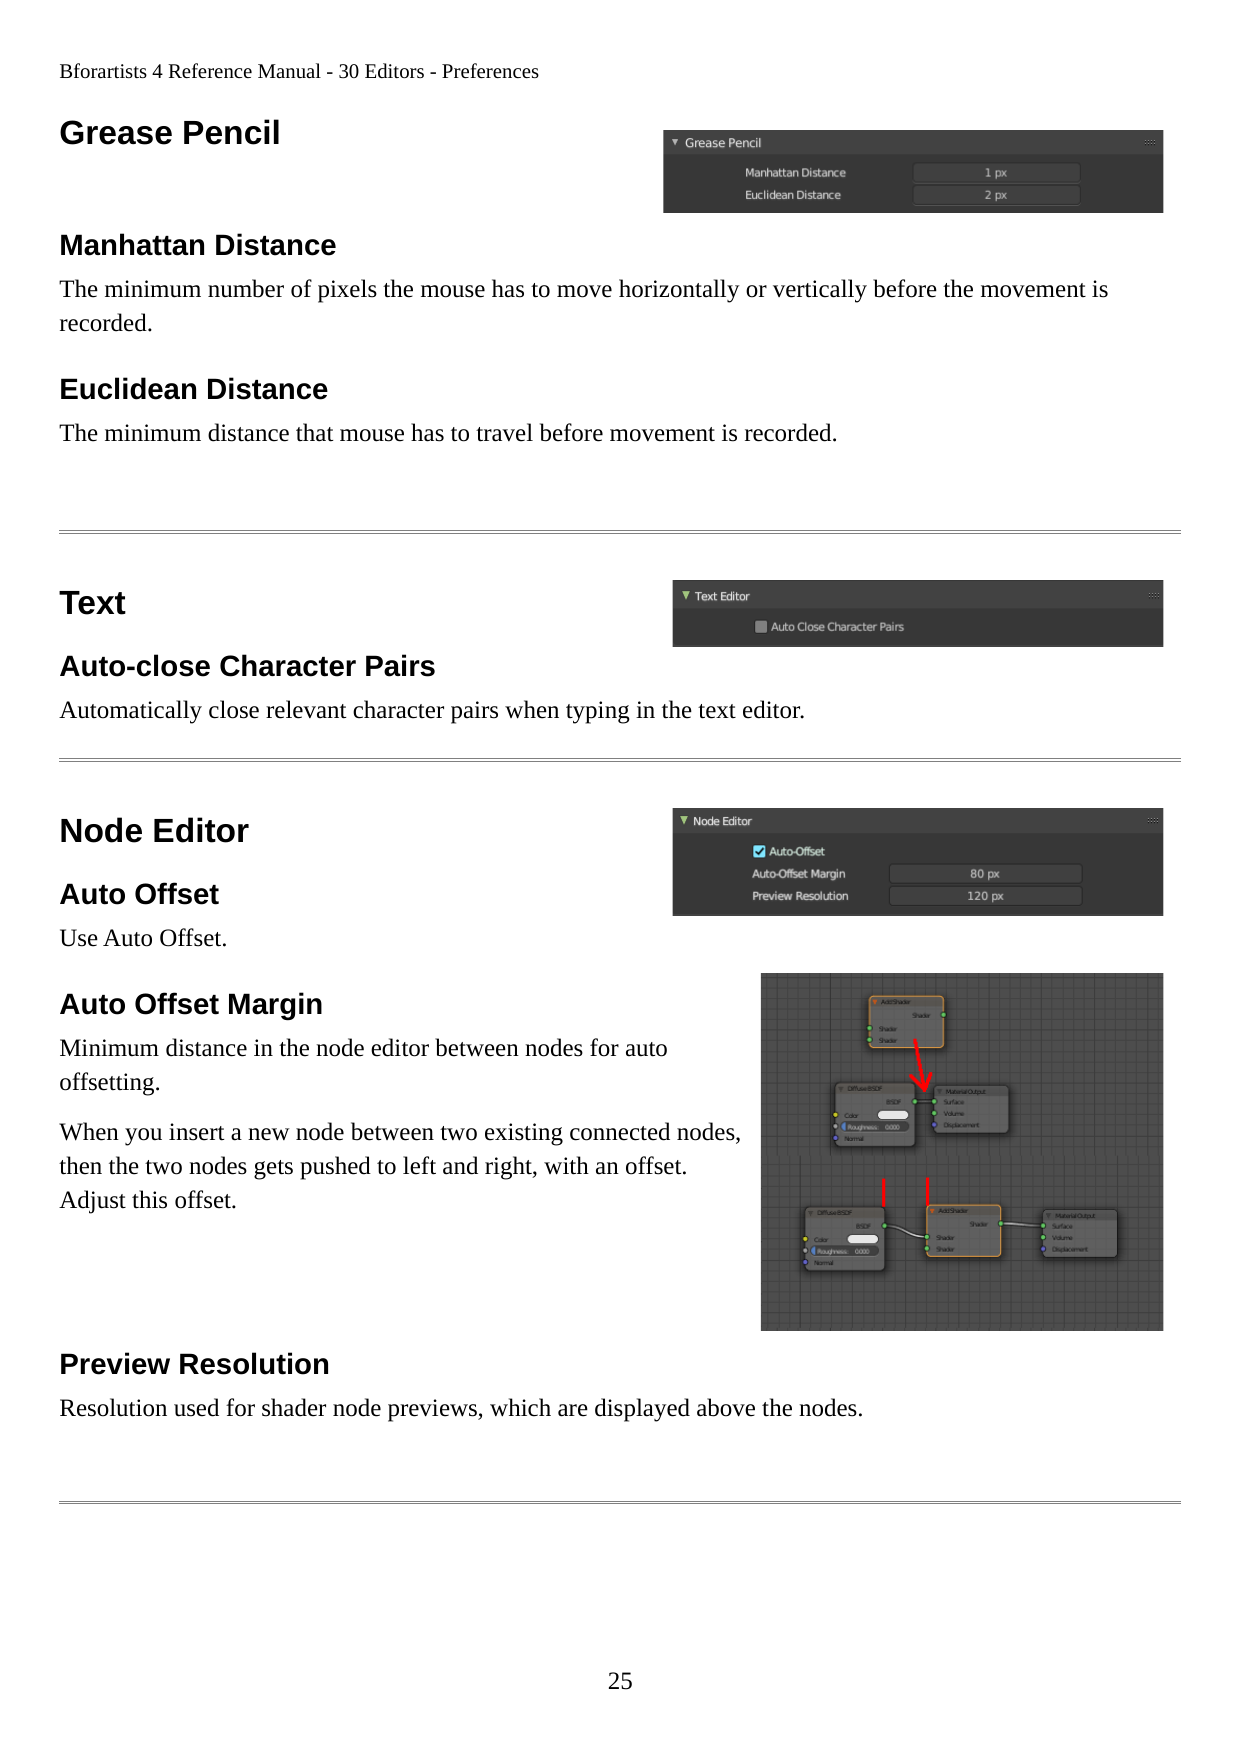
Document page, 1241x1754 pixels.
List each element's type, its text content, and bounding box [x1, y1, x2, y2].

subtitle [1164, 811, 1181, 850]
subtitle [1164, 583, 1181, 622]
subtitle Auto-close Character Pairs [59, 649, 1181, 683]
text The minimum distance that mouse has to travel before movement is recorded. [59, 418, 1181, 447]
subtitle Auto Offset [59, 877, 672, 911]
subtitle Grease Pencil [59, 113, 1181, 151]
subtitle Manhattan Distance [59, 227, 1181, 261]
subtitle Preview Resolution [59, 1347, 1181, 1381]
picture [672, 580, 1164, 647]
picture [672, 808, 1164, 916]
subtitle Auto Offset Margin [59, 987, 760, 1021]
picture [663, 130, 1164, 213]
subtitle [1164, 987, 1181, 1021]
text Use Auto Offset. [59, 923, 1181, 952]
text Automatically close relevant character pairs when typing in the text editor. [59, 695, 1181, 724]
text Resolution used for shader node previews, which are displayed above the nodes. [59, 1393, 1181, 1422]
picture [760, 973, 1164, 1331]
subtitle [1164, 877, 1181, 911]
subtitle Euclidean Distance [59, 372, 1181, 406]
subtitle Text [59, 583, 672, 622]
text When you insert a new node between two existing connected nodes, then the two nodes gets pushed to left and right, with an offset. Adjust this offset. [59, 1117, 760, 1214]
text Minimum distance in the node editor between nodes for auto offsetting. [59, 1033, 760, 1096]
subtitle Node Editor [59, 811, 672, 850]
text The minimum number of pixels the mouse has to move horizontally or vertically before the movement is recorded. [59, 274, 1181, 337]
